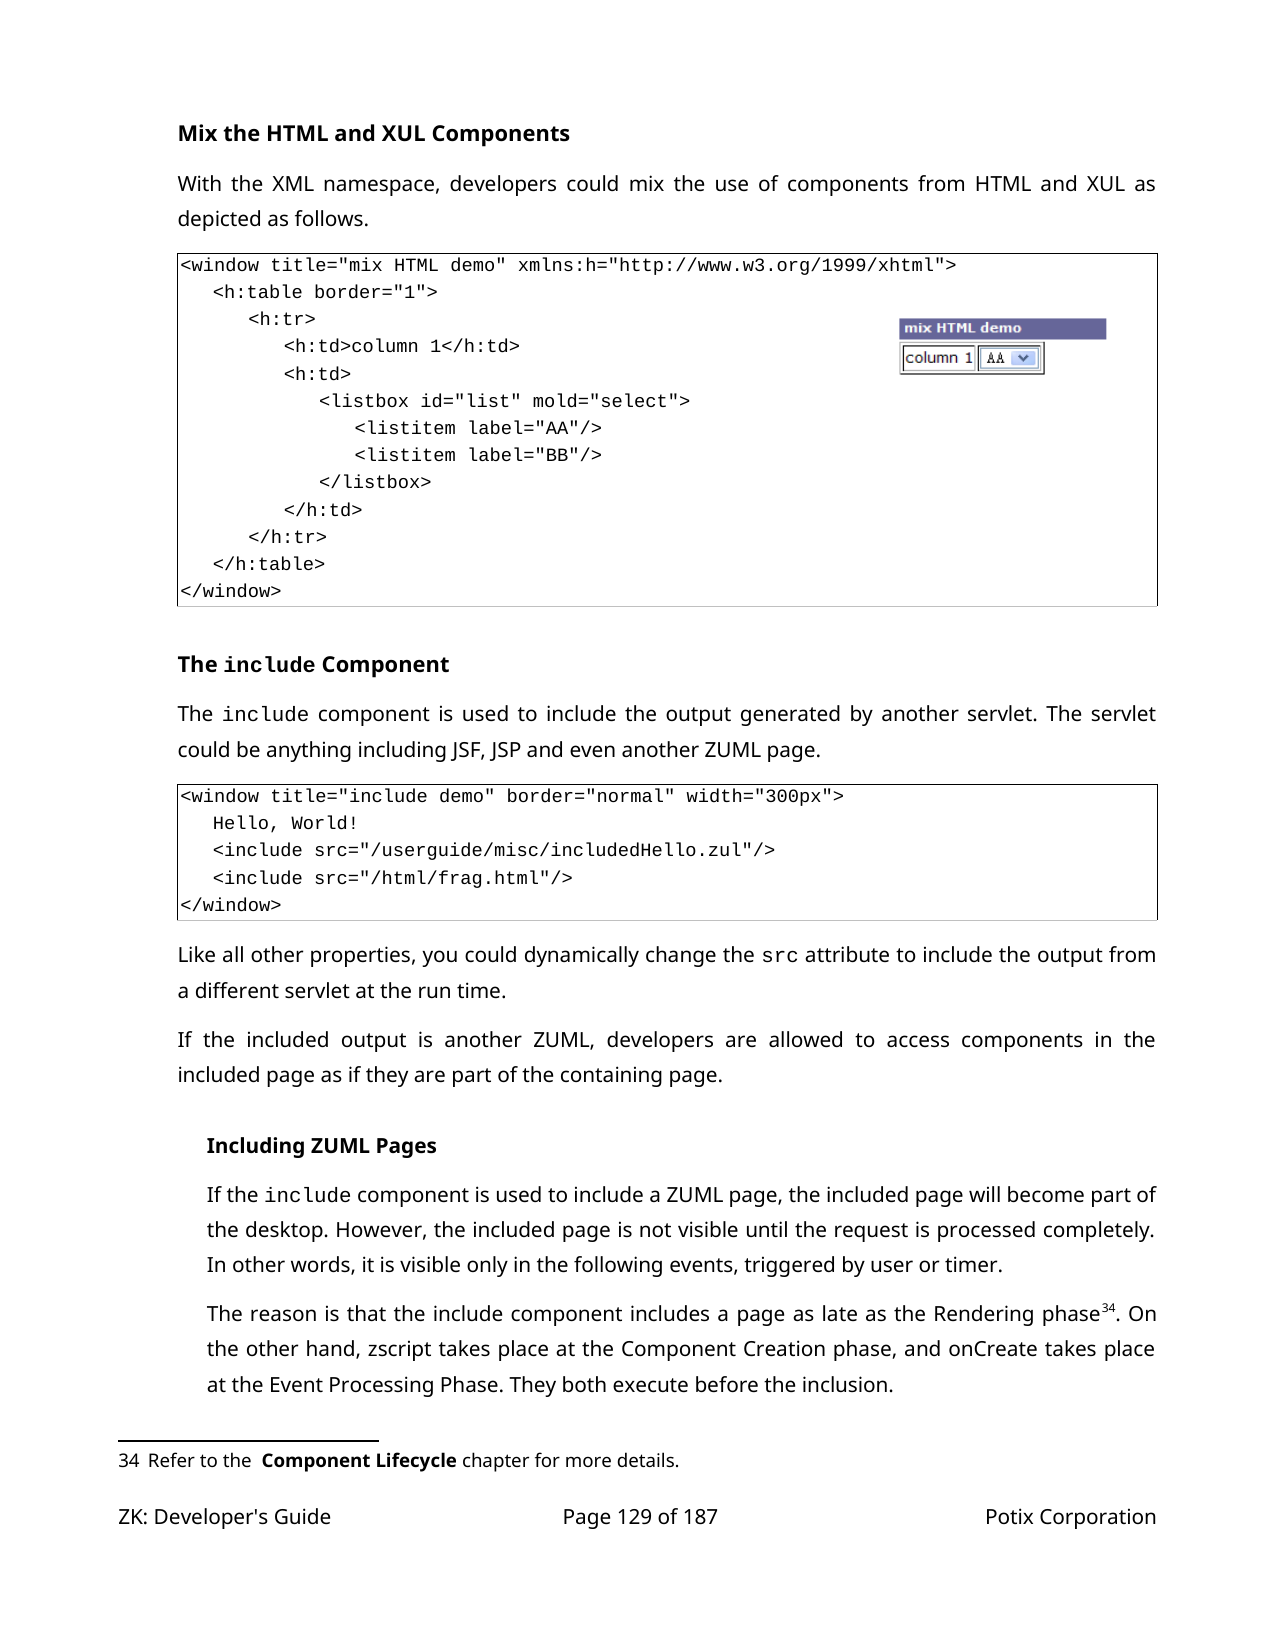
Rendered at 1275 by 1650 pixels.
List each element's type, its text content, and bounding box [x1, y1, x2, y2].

subtitle Mix the HTML and XUL Components [177, 118, 1157, 148]
text <window title="include demo" border="normal" width="300px"> [178, 785, 1157, 808]
text <include src="/html/frag.html"/> [178, 866, 1157, 890]
text If the include component is used to include a ZUML page, the included page will become part of the desktop. However, the included page is not visible until the request is processed completely. In other words, it is visible only in the following events, triggered by user or timer. [207, 1180, 1157, 1279]
text <listitem label="AA"/> [178, 416, 1157, 440]
subtitle Including ZUML Pages [207, 1131, 1157, 1159]
text <h:tr> [178, 307, 1157, 331]
text <h:td>column 1</h:td> [178, 334, 897, 359]
text <window title="mix HTML demo" xmlns:h="http://www.w3.org/1999/xhtml"> [178, 254, 1157, 277]
text </window> [178, 893, 1157, 920]
subtitle The include Component [177, 649, 1157, 679]
text Hello, World! [178, 811, 1157, 835]
text Refer to the Component Lifecycle chapter for more details. [118, 1447, 1157, 1473]
text <listitem label="BB"/> [178, 443, 1157, 467]
picture [897, 316, 1107, 377]
text The include component is used to include the output generated by another servlet. The servlet could be anything including JSF, JSP and even another ZUML page. [177, 699, 1157, 763]
text Like all other properties, you could dynamically change the src attribute to include the output from a different servlet at the run time. [177, 941, 1157, 1004]
text </h:tr> [178, 525, 1157, 549]
text <h:td> [178, 362, 1157, 386]
text </window> [178, 579, 1157, 606]
text <h:table border="1"> [178, 280, 1157, 304]
text With the XML namespace, developers could mix the use of components from HTML and XUL as depicted as follows. [177, 169, 1157, 232]
text </h:td> [178, 497, 1157, 522]
text The reason is that the include component includes a page as late as the Rendering phase. On the other hand, zscript takes place at the Component Creation phase, and onCreate takes place at the Event Processing Phase. They both execute before the inclusion. [207, 1299, 1157, 1398]
text </listbox> [178, 470, 1157, 494]
text </h:table> [178, 552, 1157, 576]
text If the included output is another ZUML, developers are allowed to access components in the included page as if they are part of the containing page. [177, 1025, 1157, 1088]
text <listbox id="list" mold="select"> [178, 389, 1157, 413]
text <include src="/userguide/misc/includedHello.zul"/> [178, 838, 1157, 863]
text [1107, 334, 1157, 359]
